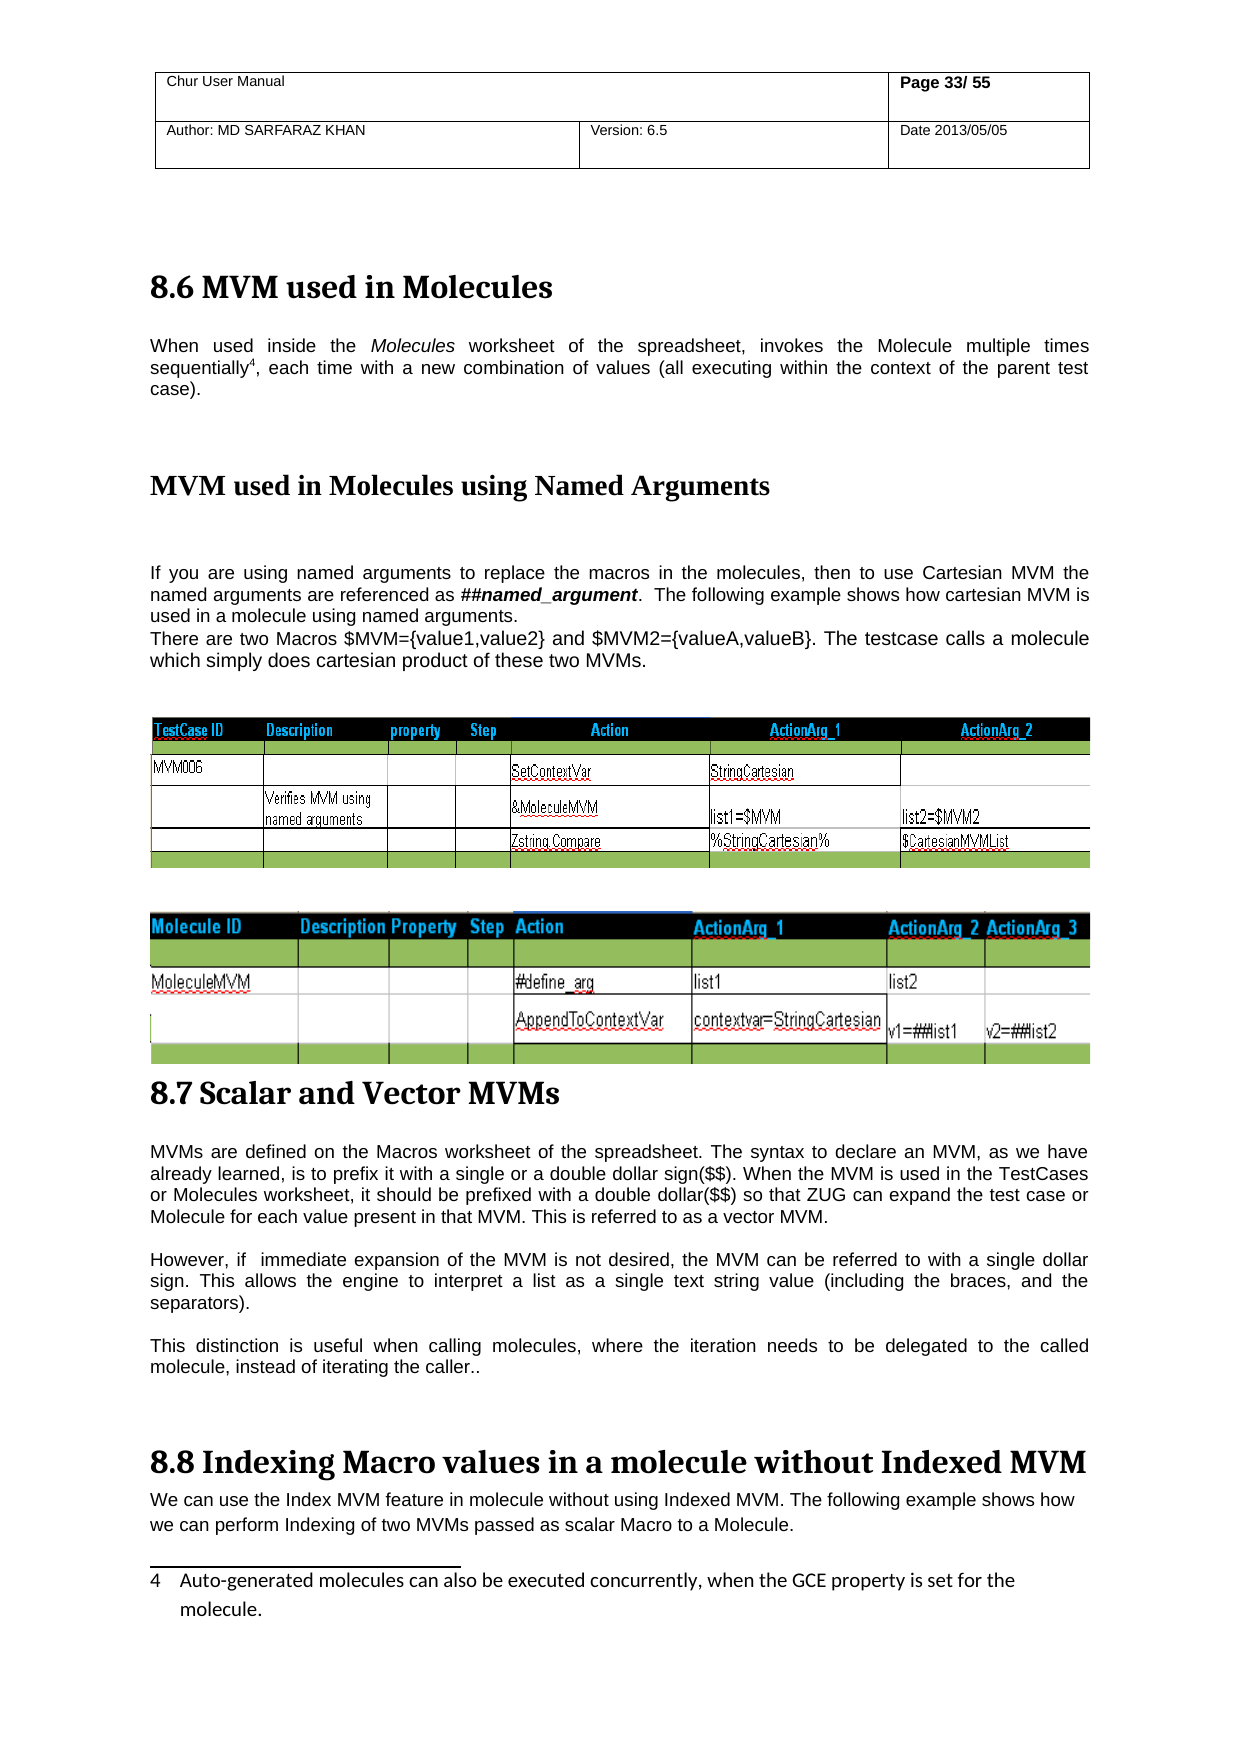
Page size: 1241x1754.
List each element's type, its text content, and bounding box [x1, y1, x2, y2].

picture [150, 717, 1091, 868]
text There are two Macros $MVM={value1,value2} and $MVM2={valueA,valueB}. The testcase calls a molecule which simply does cartesian product of these two MVMs. [150, 627, 1090, 672]
text However, if immediate expansion of the MVM is not desired, the MVM can be referred to with a single dollar sign. This allows the engine to interpret a list as a single text string value (including the braces, and the separators). [150, 1248, 1090, 1313]
subtitle 8.8 Indexing Macro values in a molecule without Indexed MVM [150, 1444, 1090, 1482]
subtitle 8.7 Scalar and Vector MVMs [150, 1074, 1090, 1113]
subtitle MVM used in Molecules using Named Arguments [150, 468, 1090, 501]
text MVMs are defined on the Macros worksheet of the spreadsheet. The syntax to declare an MVM, as we have already learned, is to prefix it with a single or a double dollar sign($$). When the MVM is used in the TestCases or Molecules worksheet, it should be prefixed with a double dollar($$) so that ZUG can expand the test case or Molecule for each value present in that MVM. This is referred to as a vector MVM. [150, 1141, 1090, 1227]
subtitle 8.6 MVM used in Molecules [150, 268, 1090, 307]
picture [150, 911, 1091, 1064]
text When used inside the Molecules worksheet of the spreadsheet, invokes the Molecule multiple times sequentially, each time with a new combination of values (all executing within the context of the parent test case). [150, 335, 1090, 399]
text This distinction is useful when calling molecules, where the iteration needs to be delegated to the called molecule, instead of iterating the caller.. [150, 1335, 1090, 1378]
text If you are using named arguments to replace the macros in the molecules, then to use Cartesian MVM the named arguments are referenced as ##named_argument. The following example shows how cartesian MVM is used in a molecule using named arguments. [150, 562, 1090, 627]
text Auto-generated molecules can also be executed concurrently, when the GCE property is set for the molecule. [150, 1567, 1090, 1622]
text We can use the Index MVM feature in molecule without using Indexed MVM. The following example shows how we can perform Indexing of two MVMs passed as scalar Macro to a Molecule. [150, 1489, 1090, 1535]
